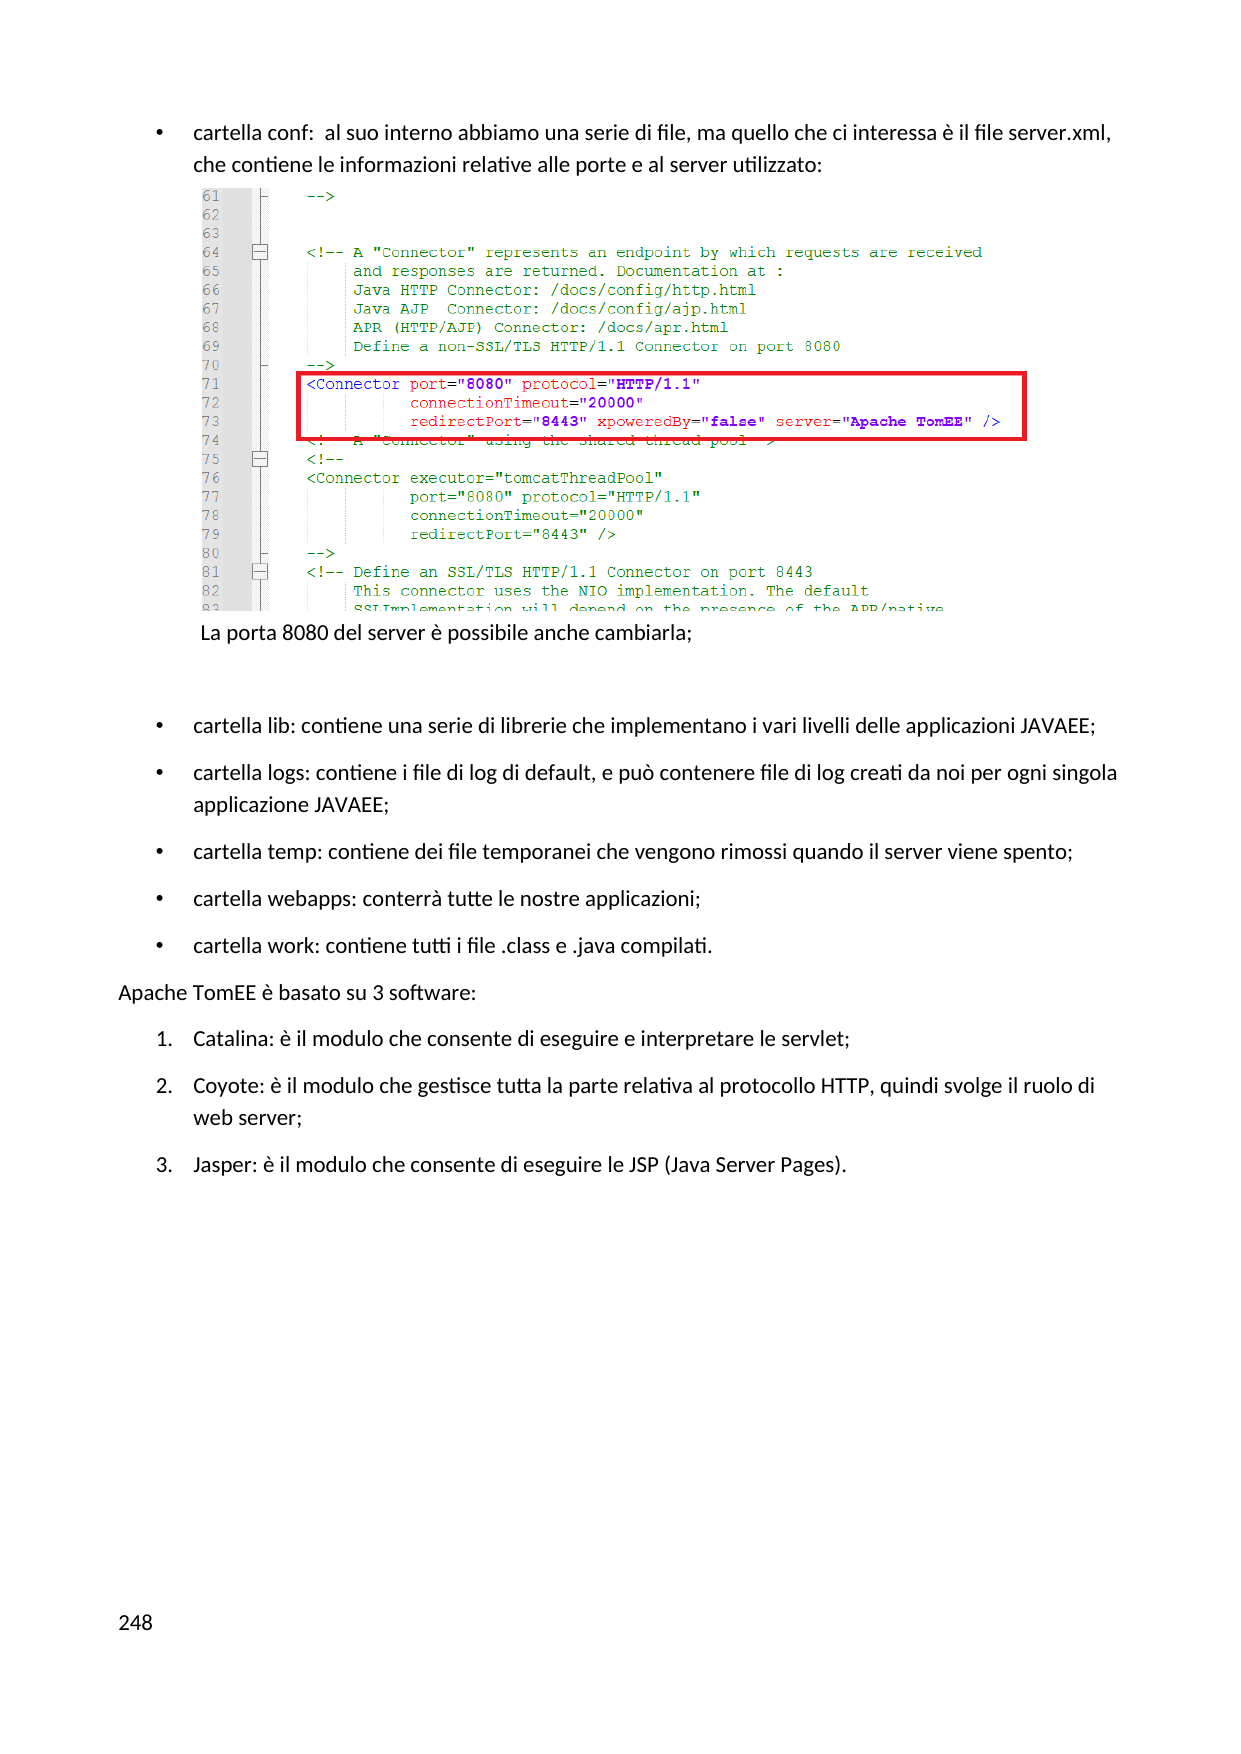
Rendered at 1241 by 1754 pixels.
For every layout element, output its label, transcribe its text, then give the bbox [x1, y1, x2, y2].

list Jasper: è il modulo che consente di eseguire le JSP (Java Server Pages). [156, 1150, 1122, 1178]
list cartella logs: contiene i file di log di default, e può contenere file di log creati da noi per ogni singola applicazione JAVAEE; [156, 758, 1122, 818]
list cartella temp: contiene dei file temporanei che vengono rimossi quando il server viene spento; [156, 837, 1122, 865]
list cartella work: contiene tutti i file .class e .java compilati. [156, 931, 1122, 959]
text Apache TomEE è basato su 3 software: [118, 978, 1122, 1006]
picture [202, 188, 1169, 611]
list cartella webapps: conterrà tutte le nostre applicazioni; [156, 884, 1122, 912]
list Coyote: è il modulo che gestisce tutta la parte relativa al protocollo HTTP, quindi svolge il ruolo di web server; [156, 1071, 1122, 1131]
list cartella conf: al suo interno abbiamo una serie di file, ma quello che ci interessa è il file server.xml, che contiene le informazioni relative alle porte e al server utilizzato: [156, 118, 1122, 178]
list cartella lib: contiene una serie di librerie che implementano i vari livelli delle applicazioni JAVAEE; [156, 712, 1122, 739]
list Catalina: è il modulo che consente di eseguire e interpretare le servlet; [156, 1024, 1122, 1052]
text La porta 8080 del server è possibile anche cambiarla; [118, 618, 1122, 646]
